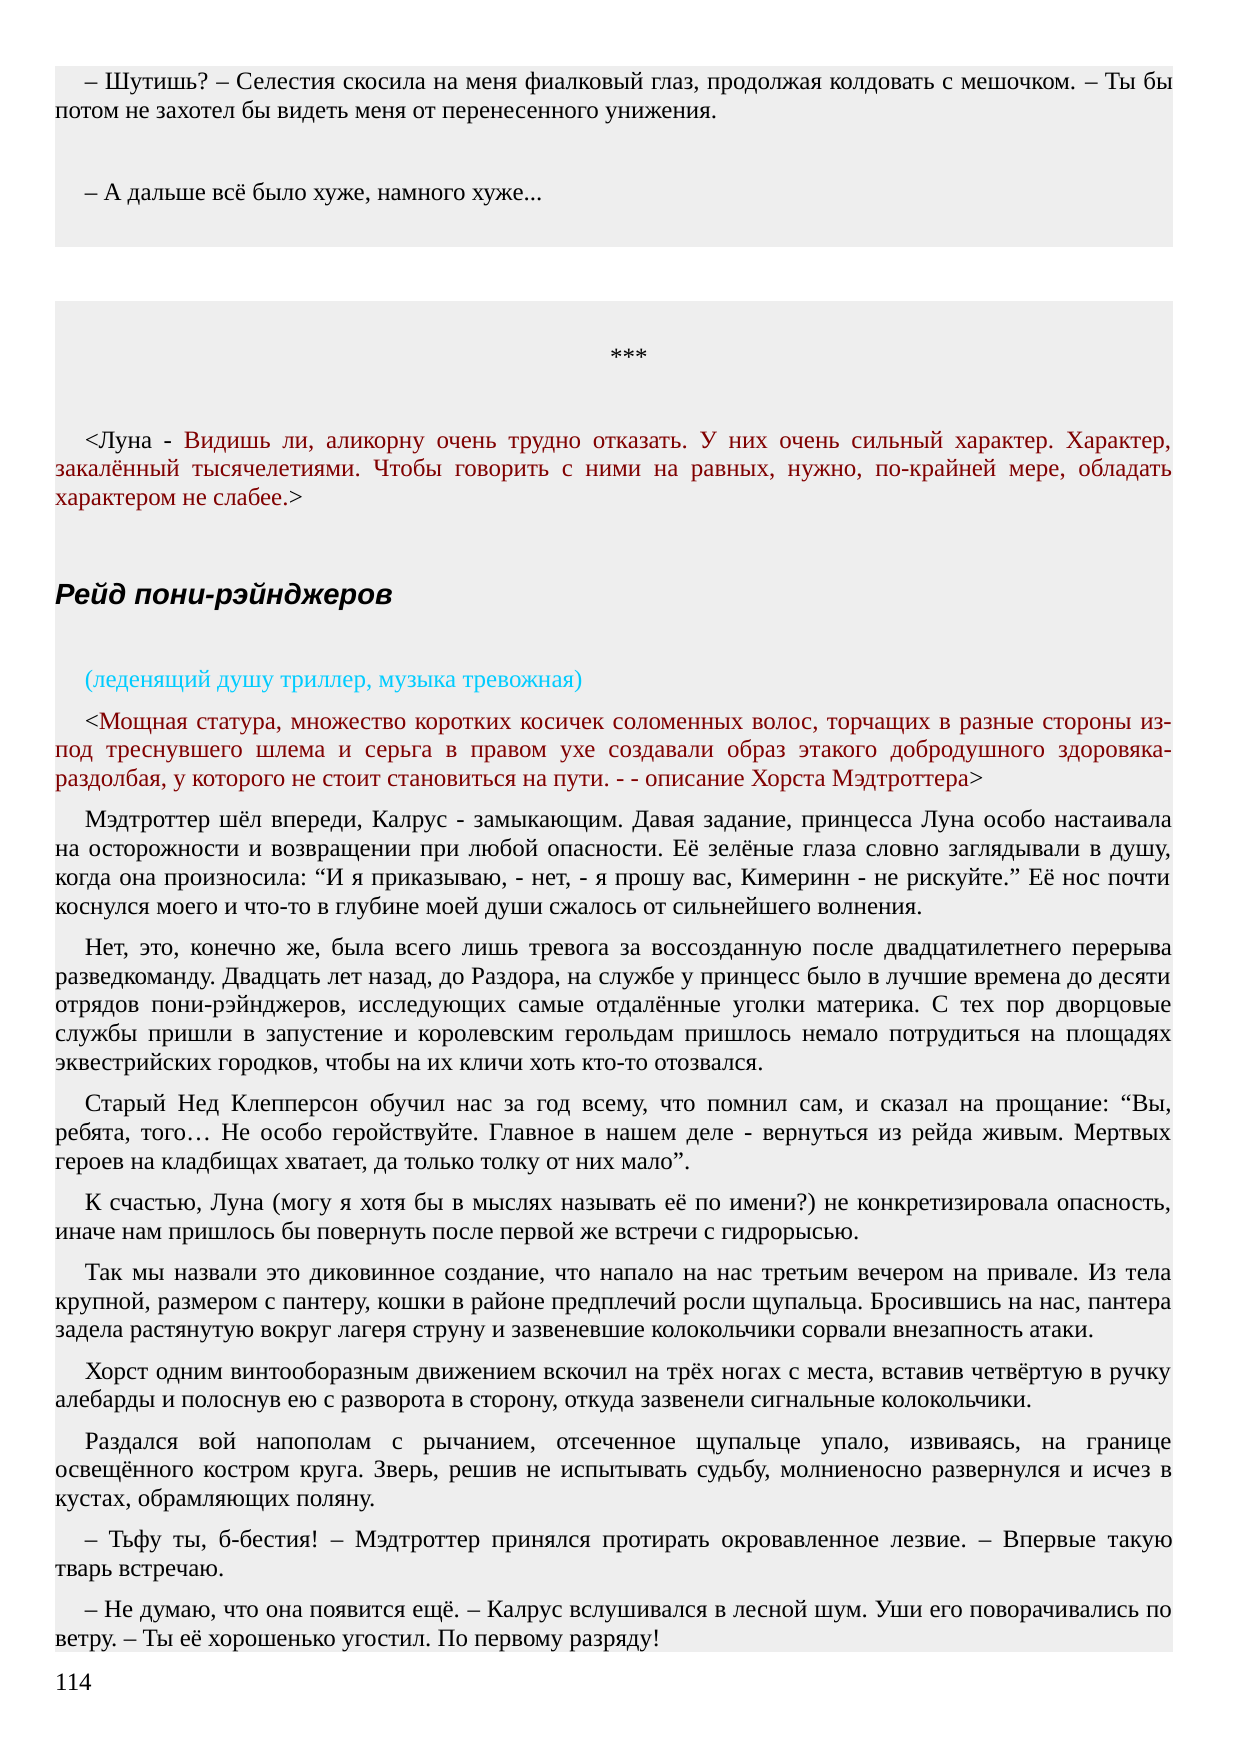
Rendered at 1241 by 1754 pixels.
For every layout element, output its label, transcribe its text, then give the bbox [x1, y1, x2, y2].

text К счастью, Луна (могу я хотя бы в мыслях называть её по имени?) не конкретизировала опасность, иначе нам пришлось бы повернуть после первой же встречи с гидрорысью. [55, 1187, 1173, 1244]
text – Тьфу ты, б-бестия! – Мэдтроттер принялся протирать окровавленное лезвие. – Впервые такую тварь встречаю. [55, 1524, 1173, 1582]
text <Мощная статура, множество коротких косичек соломенных волос, торчащих в разные стороны из-под треснувшего шлема и серьга в правом ухе создавали образ этакого добродушного здоровяка-раздолбая, у которого не стоит становиться на пути. - - описание Хорста Мэдтроттера> [55, 706, 1173, 792]
text *** [55, 342, 1173, 371]
text Мэдтроттер шёл впереди, Калрус - замыкающим. Давая задание, принцесса Луна особо настаивала на осторожности и возвращении при любой опасности. Её зелёные глаза словно заглядывали в душу, когда она произносила: “И я приказываю, - нет, - я прошу вас, Кимеринн - не рискуйте.” Её нос почти коснулся моего и что-то в глубине моей души сжалось от сильнейшего волнения. [55, 804, 1173, 919]
subtitle Рейд пони-рэйнджеров [55, 577, 1173, 611]
text Раздался вой напополам с рычанием, отсеченное щупальце упало, извиваясь, на границе освещённого костром круга. Зверь, решив не испытывать судьбу, молниеносно развернулся и исчез в кустах, обрамляющих поляну. [55, 1426, 1173, 1512]
text Так мы назвали это диковинное создание, что напало на нас третьим вечером на привале. Из тела крупной, размером с пантеру, кошки в районе предплечий росли щупальца. Бросившись на нас, пантера задела растянутую вокруг лагеря струну и зазвеневшие колокольчики сорвали внезапность атаки. [55, 1257, 1173, 1343]
text <Луна - Видишь ли, аликорну очень трудно отказать. У них очень сильный характер. Характер, закалённый тысячелетиями. Чтобы говорить с ними на равных, нужно, по-крайней мере, обладать характером не слабее.> [55, 425, 1173, 511]
text Старый Нед Клепперсон обучил нас за год всему, что помнил сам, и сказал на прощание: “Вы, ребята, того… Не особо геройствуйте. Главное в нашем деле - вернуться из рейда живым. Мертвых героев на кладбищах хватает, да только толку от них мало”. [55, 1088, 1173, 1174]
text – А дальше всё было хуже, намного хуже... [55, 177, 1173, 206]
text Нет, это, конечно же, была всего лишь тревога за воссозданную после двадцатилетнего перерыва разведкоманду. Двадцать лет назад, до Раздора, на службе у принцесс было в лучшие времена до десяти отрядов пони-рэйнджеров, исследующих самые отдалённые уголки материка. С тех пор дворцовые службы пришли в запустение и королевским герольдам пришлось немало потрудиться на площадях эквестрийских городков, чтобы на их кличи хоть кто-то отозвался. [55, 932, 1173, 1076]
text – Шутишь? – Селестия скосила на меня фиалковый глаз, продолжая колдовать с мешочком. – Ты бы потом не захотел бы видеть меня от перенесенного унижения. [55, 66, 1173, 123]
text (леденящий душу триллер, музыка тревожная) [55, 664, 1173, 693]
text Хорст одним винтооборазным движением вскочил на трёх ногах с места, вставив четвёртую в ручку алебарды и полоснув ею с разворота в сторону, откуда зазвенели сигнальные колокольчики. [55, 1356, 1173, 1413]
text – Не думаю, что она появится ещё. – Калрус вслушивался в лесной шум. Уши его поворачивались по ветру. – Ты её хорошенько угостил. По первому разряду! [55, 1594, 1173, 1652]
